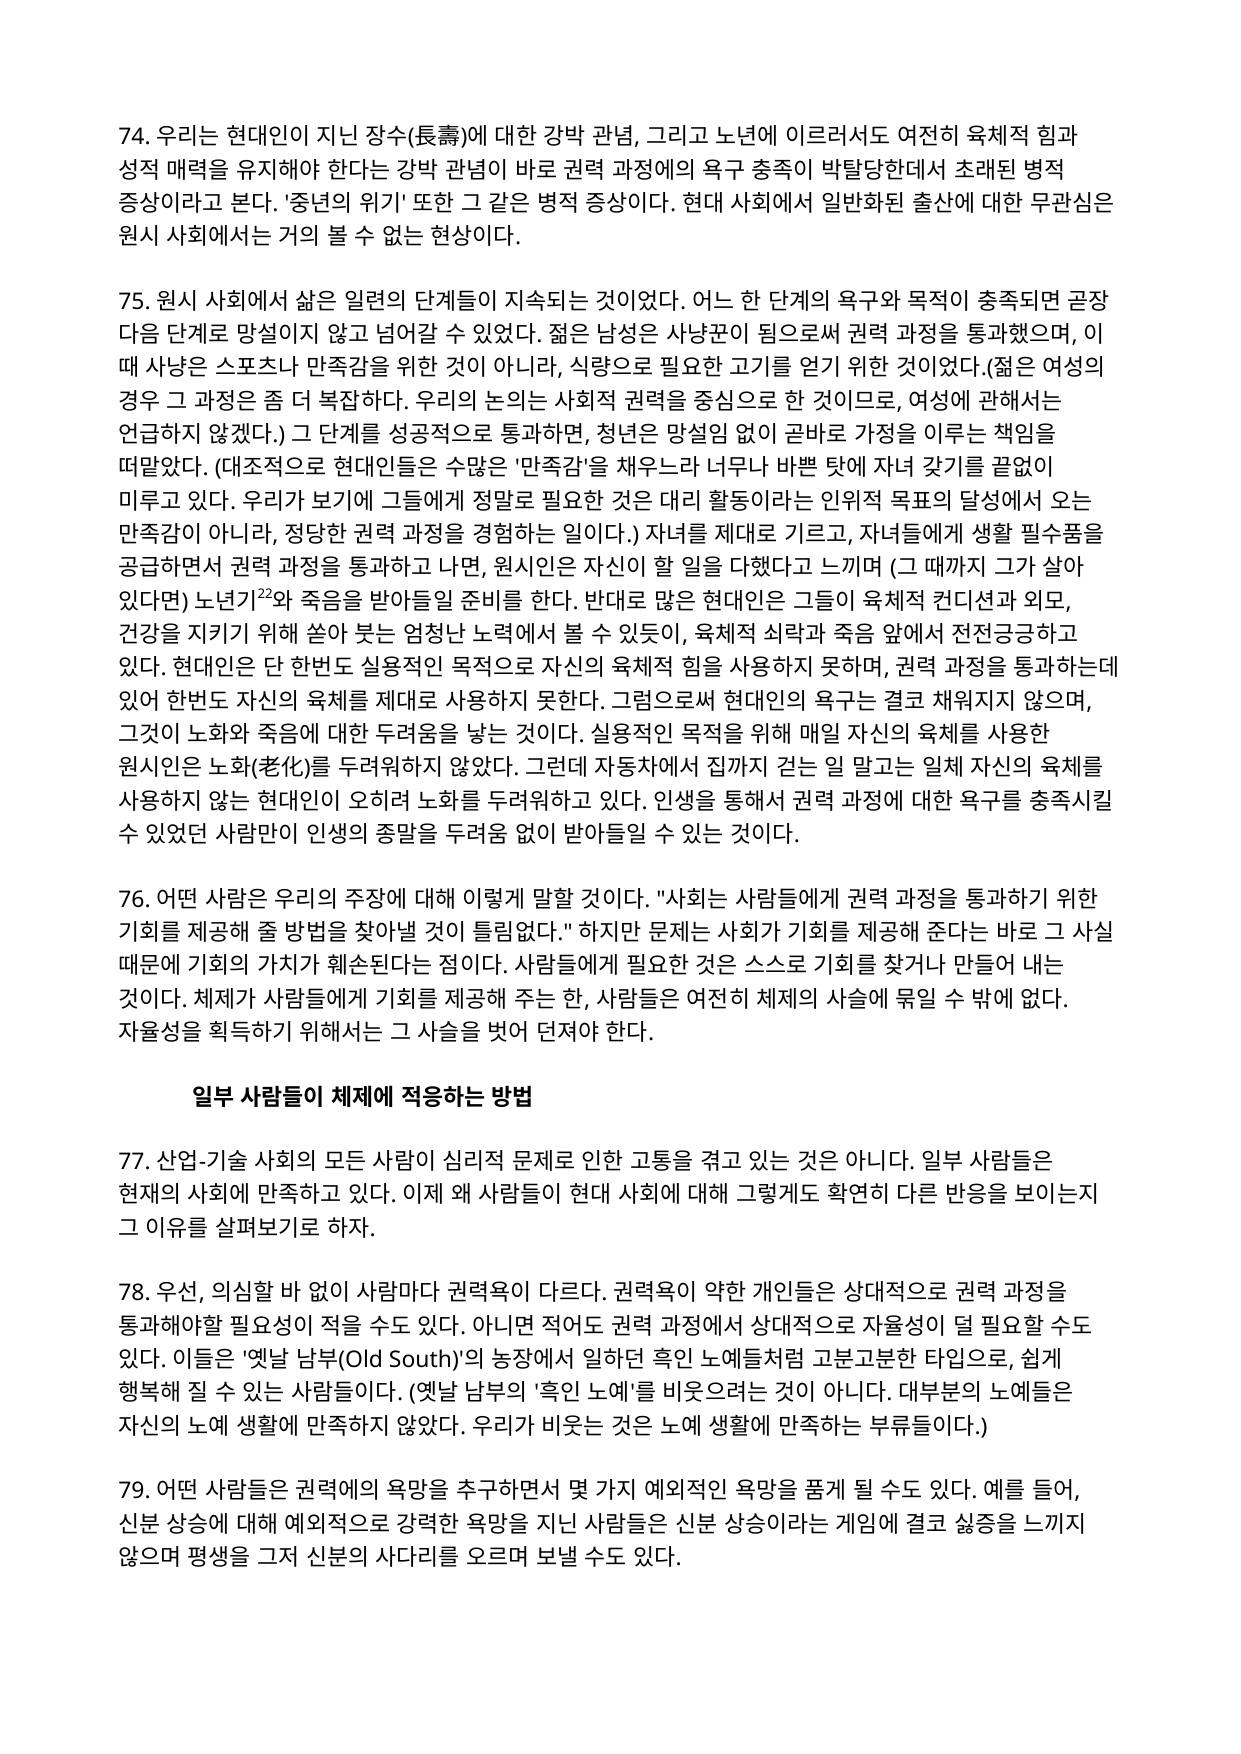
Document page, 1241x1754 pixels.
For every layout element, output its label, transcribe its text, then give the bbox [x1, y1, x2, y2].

text 76. 어떤 사람은 우리의 주장에 대해 이렇게 말할 것이다. "사회는 사람들에게 권력 과정을 통과하기 위한 기회를 제공해 줄 방법을 찾아낼 것이 틀림없다." 하지만 문제는 사회가 기회를 제공해 준다는 바로 그 사실 때문에 기회의 가치가 훼손된다는 점이다. 사람들에게 필요한 것은 스스로 기회를 찾거나 만들어 내는 것이다. 체제가 사람들에게 기회를 제공해 주는 한, 사람들은 여전히 체제의 사슬에 묶일 수 밖에 없다. 자율성을 획득하기 위해서는 그 사슬을 벗어 던져야 한다. [118, 881, 1122, 1047]
text 74. 우리는 현대인이 지닌 장수(長壽)에 대한 강박 관념, 그리고 노년에 이르러서도 여전히 육체적 힘과 성적 매력을 유지해야 한다는 강박 관념이 바로 권력 과정에의 욕구 충족이 박탈당한데서 초래된 병적 증상이라고 본다. '중년의 위기' 또한 그 같은 병적 증상이다. 현대 사회에서 일반화된 출산에 대한 무관심은 원시 사회에서는 거의 볼 수 없는 현상이다. 75. 원시 사회에서 삶은 일련의 단계들이 지속되는 것이었다. 어느 한 단계의 욕구와 목적이 충족되면 곧장 다음 단계로 망설이지 않고 넘어갈 수 있었다. 젊은 남성은 사냥꾼이 됨으로써 권력 과정을 통과했으며, 이 때 사냥은 스포츠나 만족감을 위한 것이 아니라, 식량으로 필요한 고기를 얻기 위한 것이었다.(젊은 여성의 경우 그 과정은 좀 더 복잡하다. 우리의 논의는 사회적 권력을 중심으로 한 것이므로, 여성에 관해서는 언급하지 않겠다.) 그 단계를 성공적으로 통과하면, 청년은 망설임 없이 곧바로 가정을 이루는 책임을 떠맡았다. (대조적으로 현대인들은 수많은 '만족감'을 채우느라 너무나 바쁜 탓에 자녀 갖기를 끝없이 미루고 있다. 우리가 보기에 그들에게 정말로 필요한 것은 대리 활동이라는 인위적 목표의 달성에서 오는 만족감이 아니라, 정당한 권력 과정을 경험하는 일이다.) 자녀를 제대로 기르고, 자녀들에게 생활 필수품을 공급하면서 권력 과정을 통과하고 나면, 원시인은 자신이 할 일을 다했다고 느끼며 (그 때까지 그가 살아 있다면) 노년기22와 죽음을 받아들일 준비를 한다. 반대로 많은 현대인은 그들이 육체적 컨디션과 외모, 건강을 지키기 위해 쏟아 붓는 엄청난 노력에서 볼 수 있듯이, 육체적 쇠락과 죽음 앞에서 전전긍긍하고 있다. 현대인은 단 한번도 실용적인 목적으로 자신의 육체적 힘을 사용하지 못하며, 권력 과정을 통과하는데 있어 한번도 자신의 육체를 제대로 사용하지 못한다. 그럼으로써 현대인의 욕구는 결코 채워지지 않으며, 그것이 노화와 죽음에 대한 두려움을 낳는 것이다. 실용적인 목적을 위해 매일 자신의 육체를 사용한 원시인은 노화(老化)를 두려워하지 않았다. 그런데 자동차에서 집까지 걷는 일 말고는 일체 자신의 육체를 사용하지 않는 현대인이 오히려 노화를 두려워하고 있다. 인생을 통해서 권력 과정에 대한 욕구를 충족시킬 수 있었던 사람만이 인생의 종말을 두려움 없이 받아들일 수 있는 것이다. [118, 118, 1122, 849]
text 일부 사람들이 체제에 적응하는 방법 [118, 1078, 1122, 1112]
text 78. 우선, 의심할 바 없이 사람마다 권력욕이 다르다. 권력욕이 약한 개인들은 상대적으로 권력 과정을 통과해야할 필요성이 적을 수도 있다. 아니면 적어도 권력 과정에서 상대적으로 자율성이 덜 필요할 수도 있다. 이들은 '옛날 남부(Old South)'의 농장에서 일하던 흑인 노예들처럼 고분고분한 타입으로, 쉽게 행복해 질 수 있는 사람들이다. (옛날 남부의 '흑인 노예'를 비웃으려는 것이 아니다. 대부분의 노예들은 자신의 노예 생활에 만족하지 않았다. 우리가 비웃는 것은 노예 생활에 만족하는 부류들이다.) 79. 어떤 사람들은 권력에의 욕망을 추구하면서 몇 가지 예외적인 욕망을 품게 될 수도 있다. 예를 들어, 신분 상승에 대해 예외적으로 강력한 욕망을 지닌 사람들은 신분 상승이라는 게임에 결코 싫증을 느끼지 않으며 평생을 그저 신분의 사다리를 오르며 보낼 수도 있다. [118, 1274, 1122, 1572]
text 77. 산업-기술 사회의 모든 사람이 심리적 문제로 인한 고통을 겪고 있는 것은 아니다. 일부 사람들은 현재의 사회에 만족하고 있다. 이제 왜 사람들이 현대 사회에 대해 그렇게도 확연히 다른 반응을 보이는지 그 이유를 살펴보기로 하자. [118, 1143, 1122, 1243]
